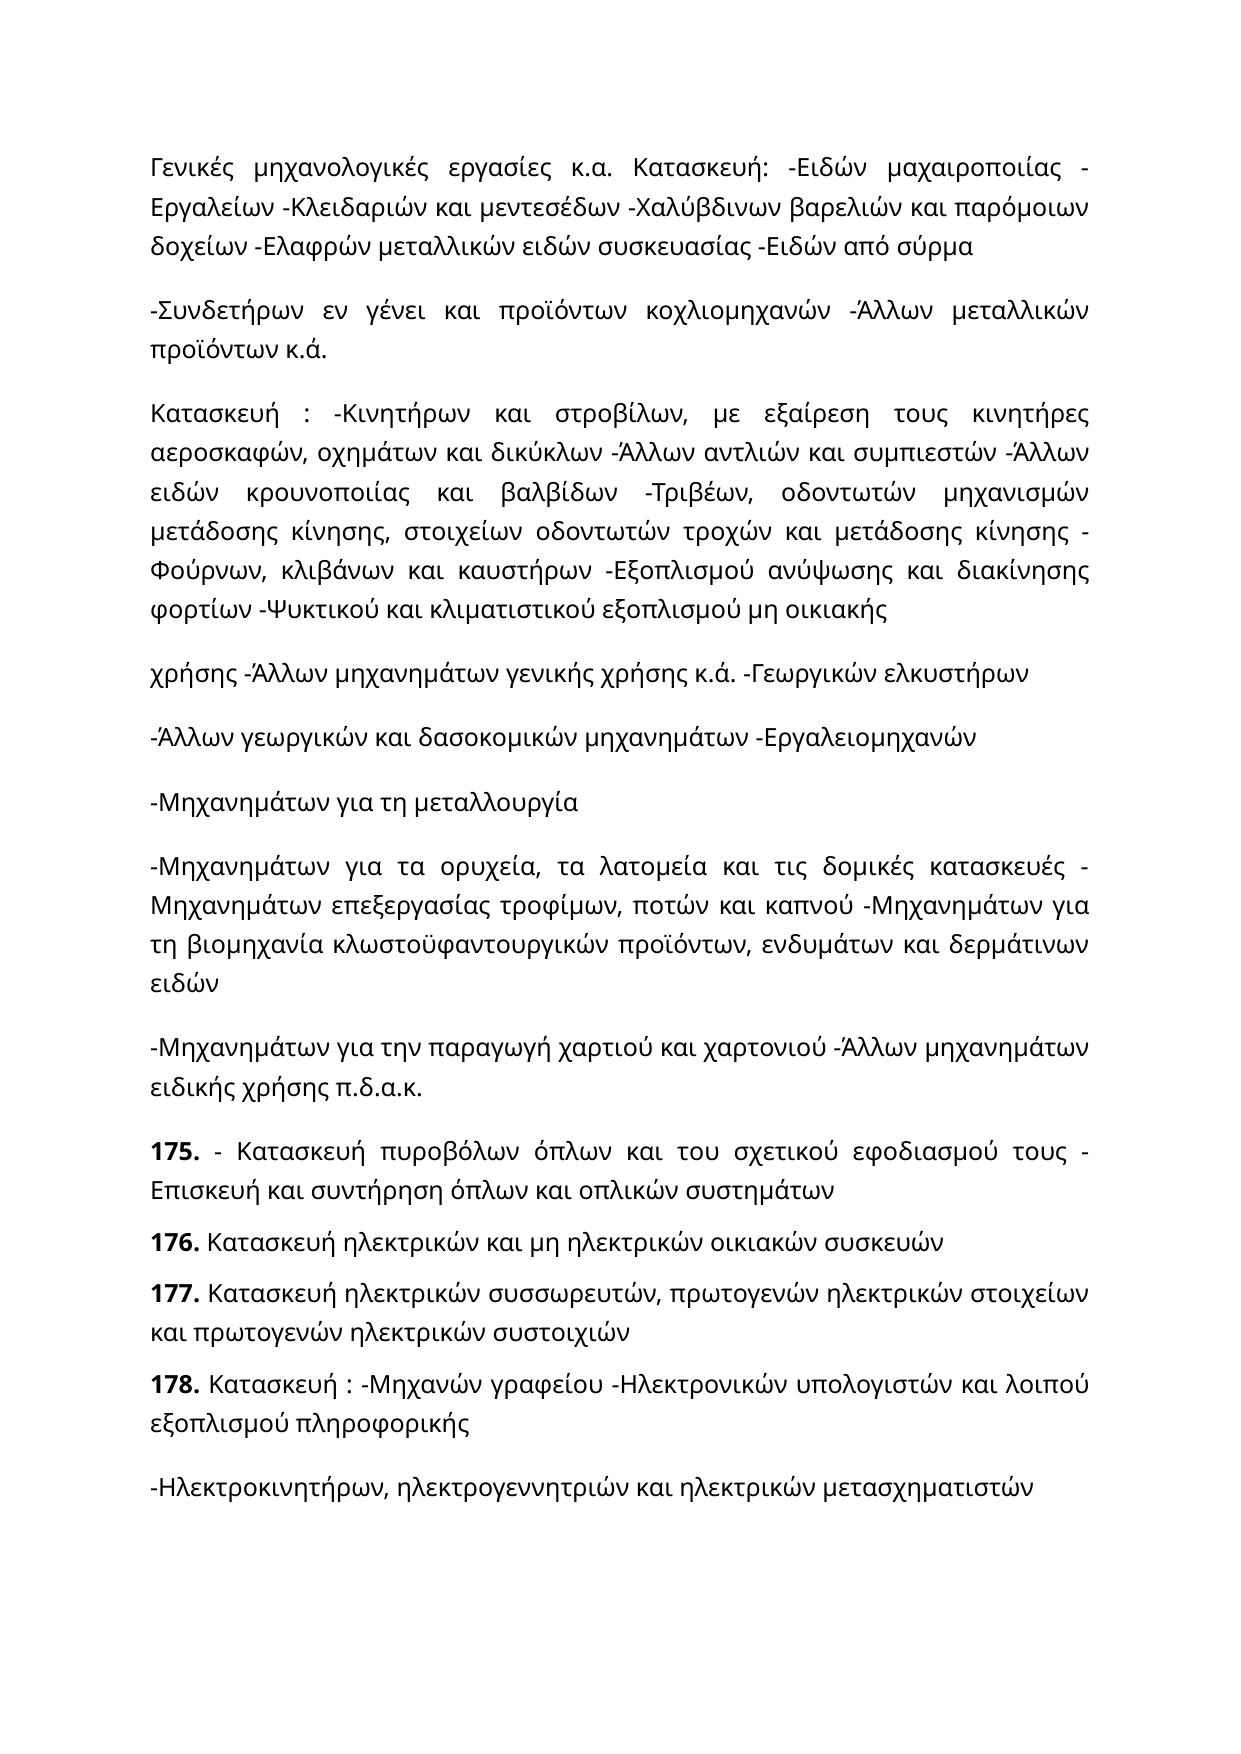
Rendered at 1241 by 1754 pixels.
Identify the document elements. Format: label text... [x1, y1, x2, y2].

text -Μηχανημάτων για τη μεταλλουργία [150, 784, 1090, 818]
text -Μηχανημάτων για τα ορυχεία, τα λατομεία και τις δομικές κατασκευές -Μηχανημάτων επεξεργασίας τροφίμων, ποτών και καπνού -Μηχανημάτων για τη βιομηχανία κλωστοϋφαντουργικών προϊόντων, ενδυμάτων και δερμάτινων ειδών [150, 848, 1090, 1000]
text χρήσης -Άλλων μηχανημάτων γενικής χρήσης κ.ά. -Γεωργικών ελκυστήρων [150, 656, 1090, 690]
text 175. - Κατασκευή πυροβόλων όπλων και του σχετικού εφοδιασμού τους -Επισκευή και συντήρηση όπλων και οπλικών συστημάτων [150, 1133, 1090, 1207]
text 178. Κατασκευή : -Μηχανών γραφείου -Ηλεκτρονικών υπολογιστών και λοιπού εξοπλισμού πληροφορικής [150, 1367, 1090, 1440]
text -Συνδετήρων εν γένει και προϊόντων κοχλιομηχανών -Άλλων μεταλλικών προϊόντων κ.ά. [150, 292, 1090, 366]
text Γενικές μηχανολογικές εργασίες κ.α. Κατασκευή: -Ειδών μαχαιροποιίας -Εργαλείων -Κλειδαριών και μεντεσέδων -Χαλύβδινων βαρελιών και παρόμοιων δοχείων -Ελαφρών μεταλλικών ειδών συσκευασίας -Ειδών από σύρμα [150, 150, 1090, 262]
text 176. Κατασκευή ηλεκτρικών και μη ηλεκτρικών οικιακών συσκευών [150, 1224, 1090, 1258]
text 177. Κατασκευή ηλεκτρικών συσσωρευτών, πρωτογενών ηλεκτρικών στοιχείων και πρωτογενών ηλεκτρικών συστοιχιών [150, 1276, 1090, 1349]
text -Μηχανημάτων για την παραγωγή χαρτιού και χαρτονιού -Άλλων μηχανημάτων ειδικής χρήσης π.δ.α.κ. [150, 1030, 1090, 1103]
text Κατασκευή : -Κινητήρων και στροβίλων, με εξαίρεση τους κινητήρες αεροσκαφών, οχημάτων και δικύκλων -Άλλων αντλιών και συμπιεστών -Άλλων ειδών κρουνοποιίας και βαλβίδων -Τριβέων, οδοντωτών μηχανισμών μετάδοσης κίνησης, στοιχείων οδοντωτών τροχών και μετάδοσης κίνησης -Φούρνων, κλιβάνων και καυστήρων -Εξοπλισμού ανύψωσης και διακίνησης φορτίων -Ψυκτικού και κλιματιστικού εξοπλισμού μη οικιακής [150, 396, 1090, 626]
text -Ηλεκτροκινητήρων, ηλεκτρογεννητριών και ηλεκτρικών μετασχηματιστών [150, 1470, 1090, 1504]
text -Άλλων γεωργικών και δασοκομικών μηχανημάτων -Εργαλειομηχανών [150, 720, 1090, 754]
